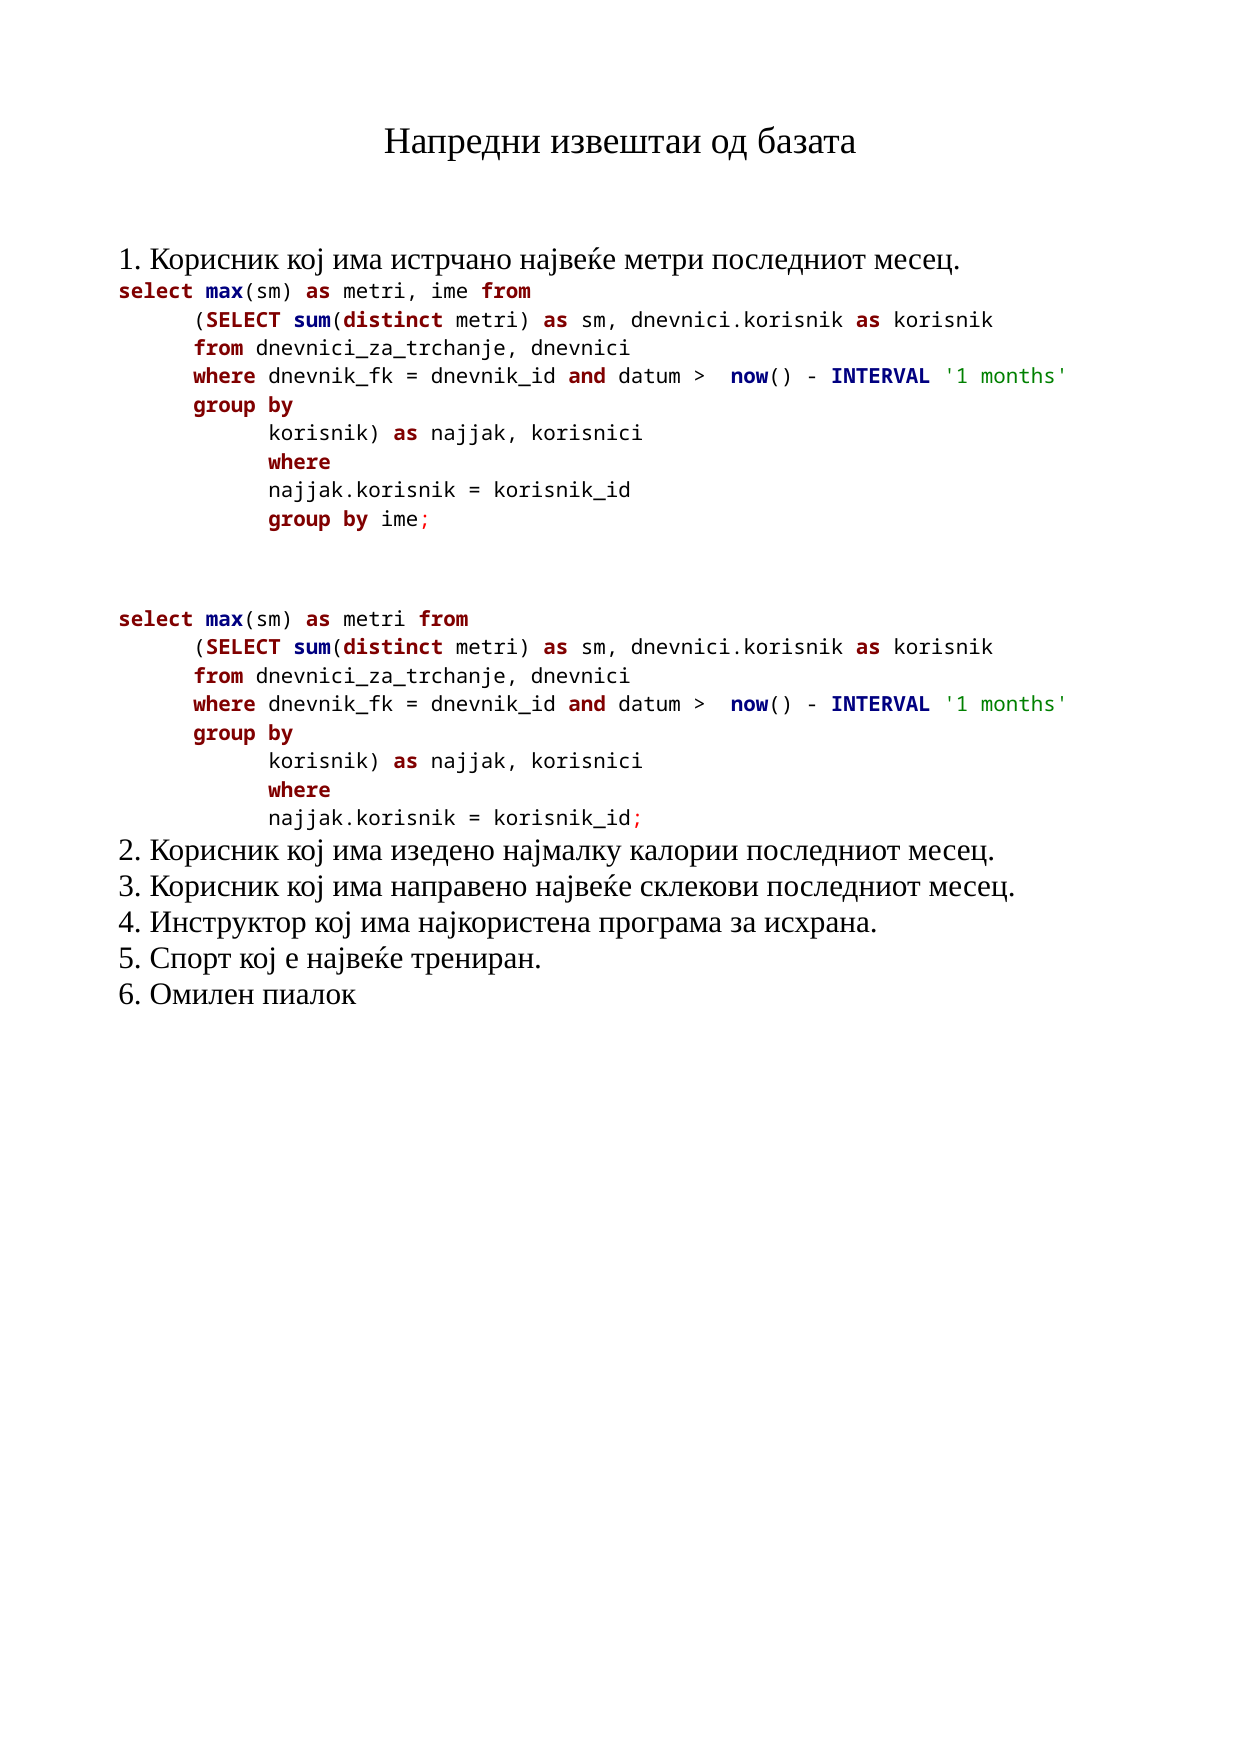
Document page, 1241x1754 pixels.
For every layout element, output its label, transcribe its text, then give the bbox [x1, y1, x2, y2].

text group by [118, 718, 1122, 746]
text select max(sm) as metri from [118, 604, 1122, 632]
text where dnevnik_fk = dnevnik_id and datum > now() - INTERVAL '1 months' [118, 362, 1122, 390]
text 3. Корисник кој има направено највеќе склекови последниот месец. [118, 867, 1122, 903]
text where dnevnik_fk = dnevnik_id and datum > now() - INTERVAL '1 months' [118, 689, 1122, 718]
text from dnevnici_za_trchanje, dnevnici [118, 333, 1122, 362]
text Напредни извештаи од базата [118, 118, 1122, 161]
text 6. Омилен пиалок [118, 975, 1122, 1011]
text where [118, 775, 1122, 803]
text (SELECT sum(distinct metri) as sm, dnevnici.korisnik as korisnik [118, 305, 1122, 333]
text 1. Корисник кој има истрчано највеќе метри последниот месец. [118, 240, 1122, 276]
text group by [118, 390, 1122, 418]
text (SELECT sum(distinct metri) as sm, dnevnici.korisnik as korisnik [118, 632, 1122, 661]
text select max(sm) as metri, ime from [118, 276, 1122, 305]
text korisnik) as najjak, korisnici [118, 746, 1122, 775]
text korisnik) as najjak, korisnici [118, 418, 1122, 447]
text group by ime; [118, 504, 1122, 532]
text 4. Инструктор кој има најкористена програма за исхрана. [118, 903, 1122, 939]
text najjak.korisnik = korisnik_id [118, 475, 1122, 504]
text from dnevnici_za_trchanje, dnevnici [118, 661, 1122, 689]
text where [118, 447, 1122, 475]
text 5. Спорт кој е највеќе трениран. [118, 939, 1122, 975]
text 2. Корисник кој има изедено најмалку калории последниот месец. [118, 832, 1122, 867]
text najjak.korisnik = korisnik_id; [118, 803, 1122, 832]
